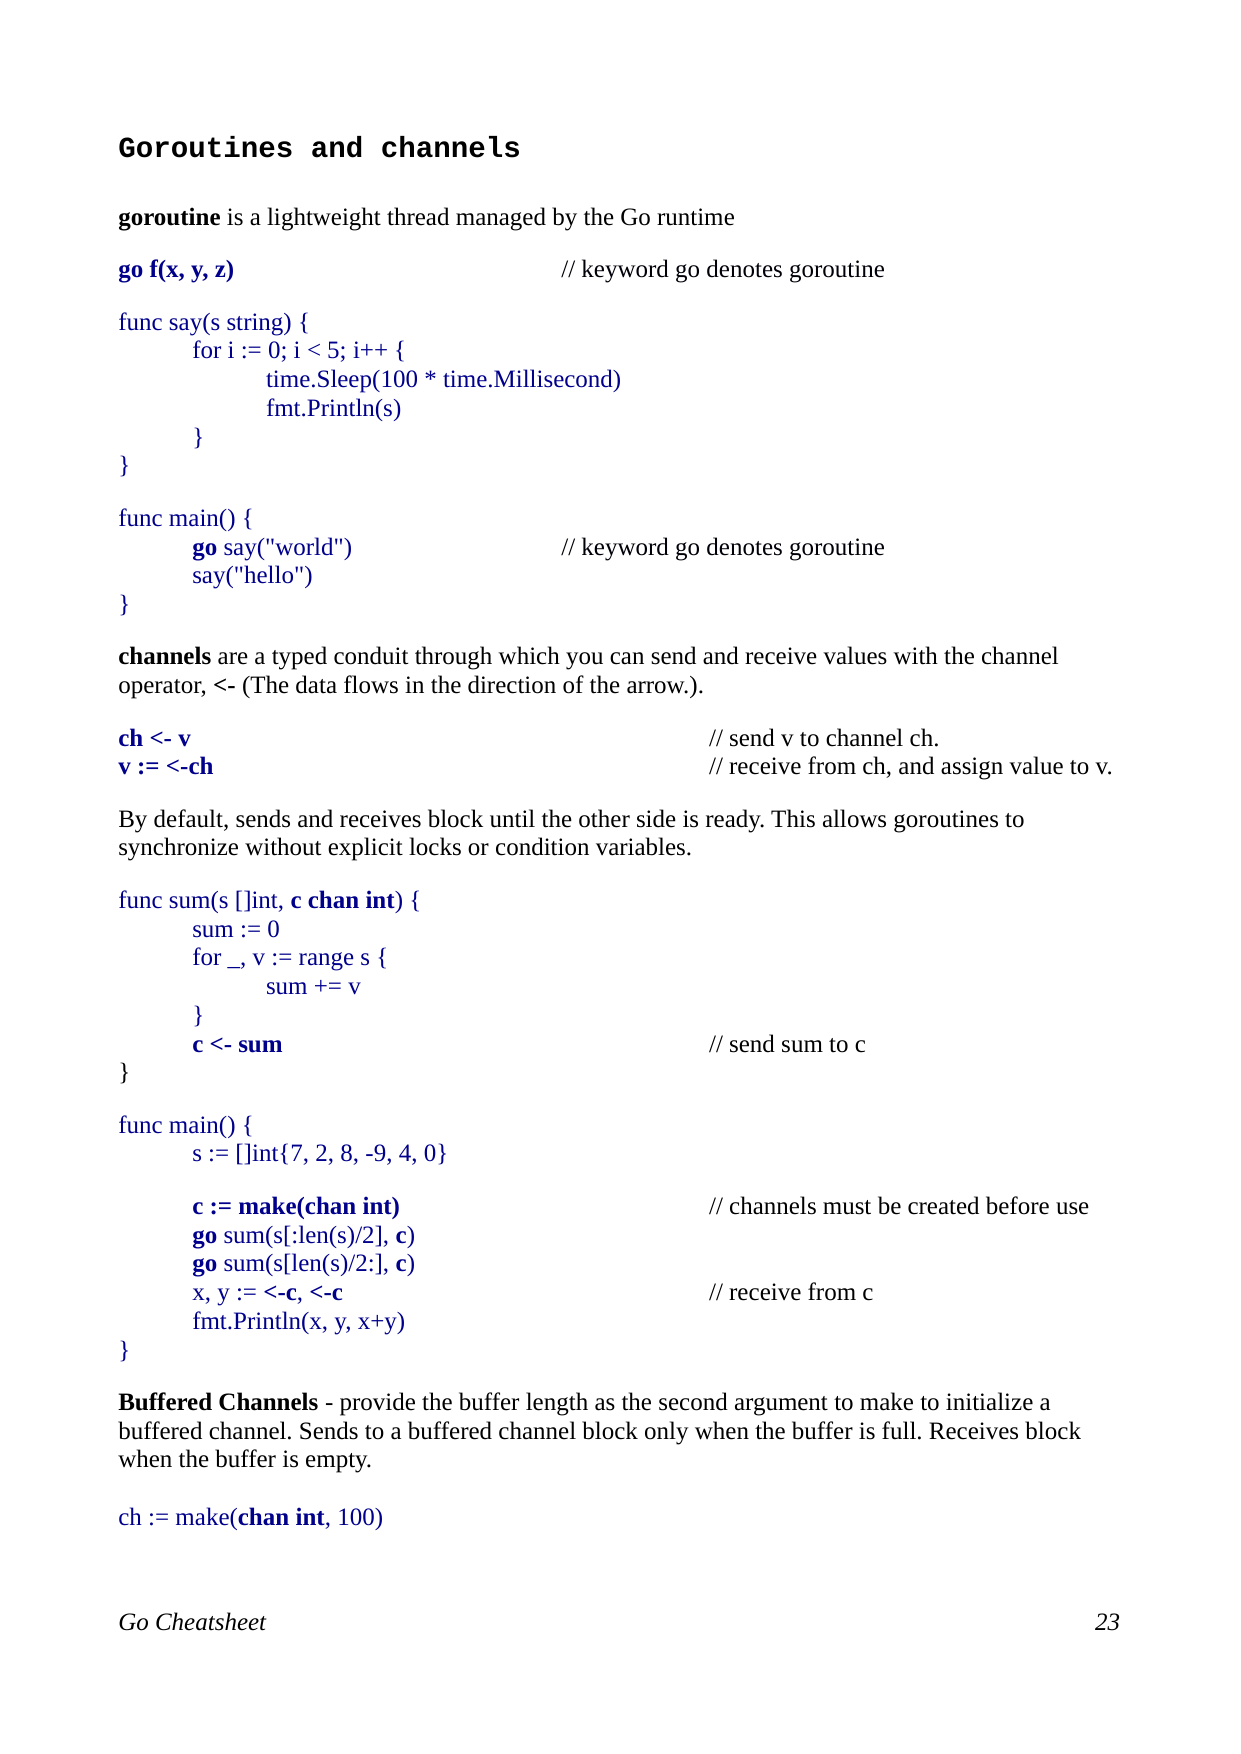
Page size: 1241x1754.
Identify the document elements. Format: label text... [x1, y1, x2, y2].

text ch := make(chan int, 100) [118, 1502, 1122, 1530]
text c := make(chan int) // channels must be created before use [118, 1191, 1122, 1220]
subtitle Buffered Channels - provide the buffer length as the second argument to make to initialize a buffered channel. Sends to a buffered channel block only when the buffer is full. Receives block when the buffer is empty. [118, 1387, 1122, 1473]
subtitle Goroutines and channels [118, 133, 1122, 166]
text x, y := <-c, <-c // receive from c [118, 1277, 1122, 1306]
text channels are a typed conduit through which you can send and receive values with the channel operator, <- (The data flows in the direction of the arrow.). [118, 641, 1122, 699]
text } [118, 422, 1122, 450]
text func say(s string) { [118, 307, 1122, 335]
text go sum(s[:len(s)/2], c) [118, 1220, 1122, 1248]
text goroutine is a lightweight thread managed by the Go runtime [118, 202, 1122, 231]
text s := []int{7, 2, 8, -9, 4, 0} [118, 1138, 1122, 1167]
text for _, v := range s { [118, 942, 1122, 971]
text fmt.Println(x, y, x+y) [118, 1306, 1122, 1335]
text ch <- v // send v to channel ch. [118, 723, 1122, 751]
text time.Sleep(100 * time.Millisecond) [118, 364, 1122, 393]
text } [118, 1000, 1122, 1029]
text } [118, 589, 1122, 618]
text fmt.Println(s) [118, 393, 1122, 422]
text for i := 0; i < 5; i++ { [118, 335, 1122, 364]
text sum += v [118, 971, 1122, 1000]
text go say("world") // keyword go denotes goroutine [118, 532, 1122, 560]
text func sum(s []int, c chan int) { [118, 885, 1122, 914]
text By default, sends and receives block until the other side is ready. This allows goroutines to synchronize without explicit locks or condition variables. [118, 804, 1122, 861]
text } [118, 1335, 1122, 1363]
text } [118, 450, 1122, 479]
text sum := 0 [118, 914, 1122, 942]
text v := <-ch // receive from ch, and assign value to v. [118, 751, 1122, 780]
text func main() { [118, 503, 1122, 532]
text func main() { [118, 1110, 1122, 1138]
text go sum(s[len(s)/2:], c) [118, 1248, 1122, 1277]
text } [118, 1057, 1122, 1086]
text c <- sum // send sum to c [118, 1029, 1122, 1057]
text say("hello") [118, 560, 1122, 589]
text go f(x, y, z) // keyword go denotes goroutine [118, 254, 1122, 283]
